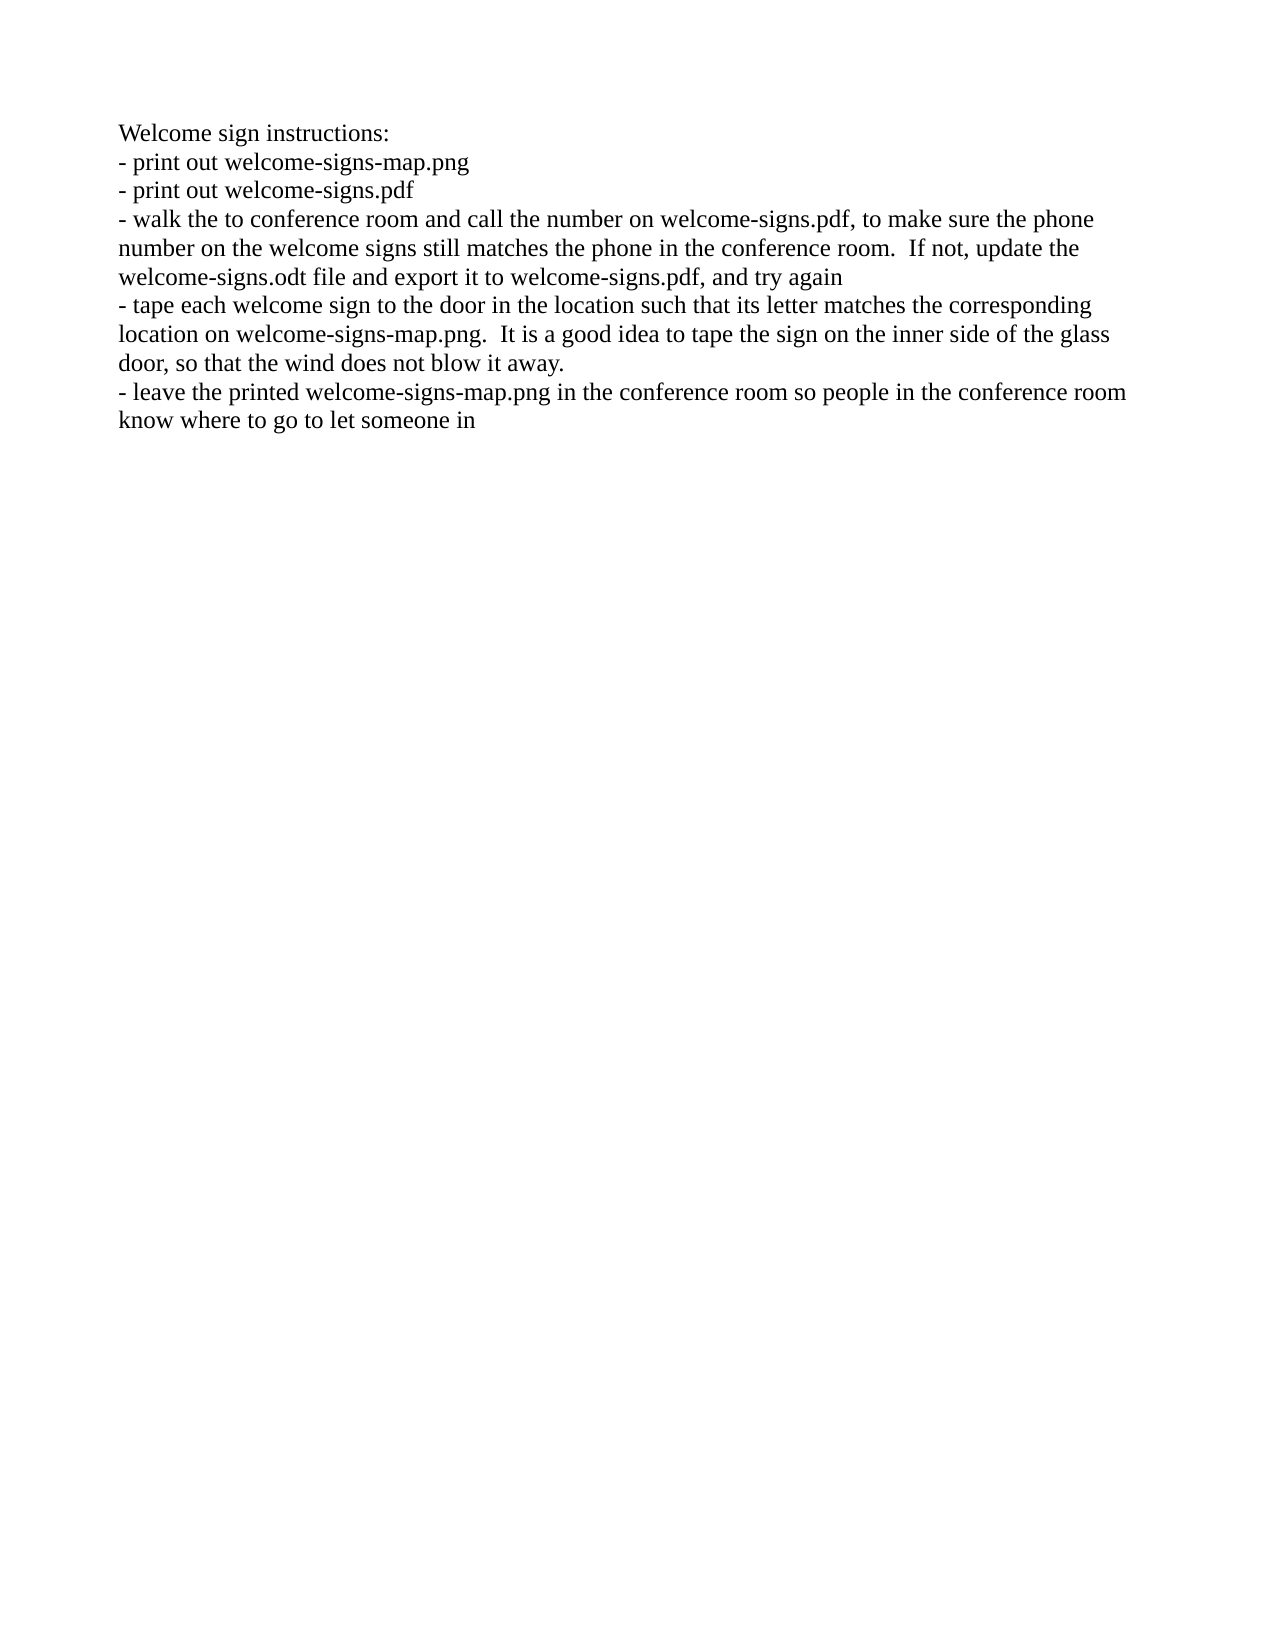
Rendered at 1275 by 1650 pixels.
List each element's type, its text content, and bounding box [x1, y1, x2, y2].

text - walk the to conference room and call the number on welcome-signs.pdf, to make sure the phone number on the welcome signs still matches the phone in the conference room. If not, update the welcome-signs.odt file and export it to welcome-signs.pdf, and try again [118, 204, 1157, 291]
text - print out welcome-signs.pdf [118, 176, 1157, 204]
text - tape each welcome sign to the door in the location such that its letter matches the corresponding location on welcome-signs-map.png. It is a good idea to tape the sign on the inner side of the glass door, so that the wind does not blow it away. [118, 291, 1157, 377]
text - leave the printed welcome-signs-map.png in the conference room so people in the conference room know where to go to let someone in [118, 377, 1157, 434]
text Welcome sign instructions: [118, 118, 1157, 147]
text - print out welcome-signs-map.png [118, 147, 1157, 176]
